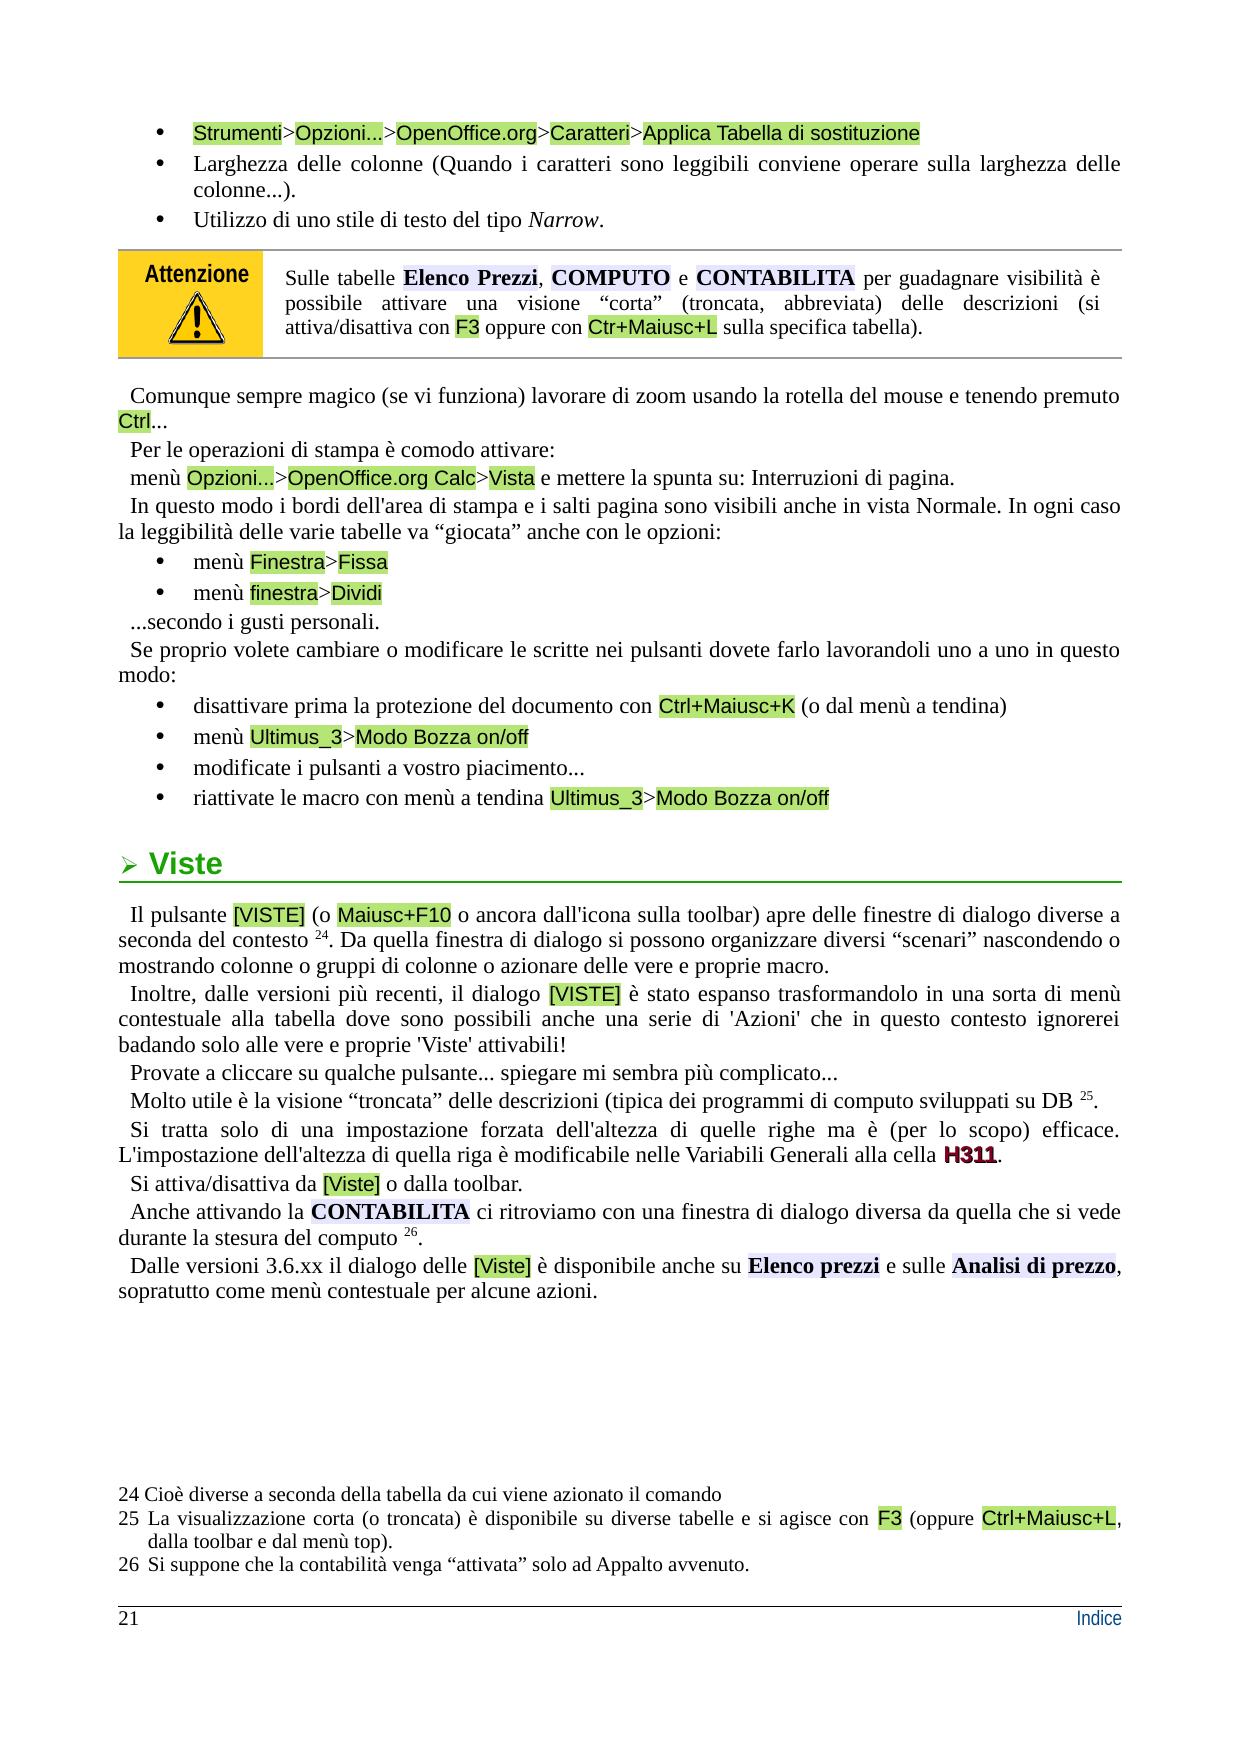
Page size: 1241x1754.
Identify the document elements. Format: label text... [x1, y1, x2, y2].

text La visualizzazione corta (o troncata) è disponibile su diverse tabelle e si agisce con F3 (oppure Ctrl+Maiusc+L, dalla toolbar e dal menù top). [118, 1506, 1122, 1553]
list Larghezza delle colonne (Quando i caratteri sono leggibili conviene operare sulla larghezza delle colonne...). [156, 149, 1122, 202]
text ...secondo i gusti personali. [118, 609, 1122, 634]
text Il pulsante [VISTE] (o Maiusc+F10 o ancora dall'icona sulla toolbar) apre delle finestre di dialogo diverse a seconda del contesto . Da quella finestra di dialogo si possono organizzare diversi “scenari” nascondendo o mostrando colonne o gruppi di colonne o azionare delle vere e proprie macro. [118, 902, 1122, 978]
text Comunque sempre magico (se vi funziona) lavorare di zoom usando la rotella del mouse e tenendo premuto Ctrl... [118, 383, 1122, 434]
text Si attiva/disattiva da [Viste] o dalla toolbar. [118, 1171, 1122, 1196]
table_header Sulle tabelle Elenco Prezzi, COMPUTO e CONTABILITA per guadagnare visibilità è possibile attivare una visione “corta” (troncata, abbreviata) delle descrizioni (si attiva/disattiva con F3 oppure con Ctr+Maiusc+L sulla specifica tabella). [264, 251, 1122, 357]
table_header Attenzione [118, 251, 263, 357]
list disattivare prima la protezione del documento con Ctrl+Maiusc+K (o dal menù a tendina) [156, 691, 1122, 719]
list menù finestra>Dividi [156, 578, 1122, 606]
text Per le operazioni di stampa è comodo attivare: [118, 437, 1122, 462]
text Cioè diverse a seconda della tabella da cui viene azionato il comando [118, 1482, 1093, 1506]
text Provate a cliccare su qualche pulsante... spiegare mi sembra più complicato... [118, 1060, 1122, 1086]
picture [164, 288, 229, 348]
text menù Opzioni...>OpenOffice.org Calc>Vista e mettere la spunta su: Interruzioni di pagina. [118, 465, 1122, 490]
list Strumenti>Opzioni...>OpenOffice.org>Caratteri>Applica Tabella di sostituzione [156, 118, 1122, 146]
list Utilizzo di uno stile di testo del tipo Narrow. [156, 205, 1122, 233]
text Si suppone che la contabilità venga “attivata” solo ad Appalto avvenuto. [118, 1553, 1122, 1576]
text Dalle versioni 3.6.xx il dialogo delle [Viste] è disponibile anche su Elenco prezzi e sulle Analisi di prezzo, sopratutto come menù contestuale per alcune azioni. [118, 1253, 1122, 1304]
text Se proprio volete cambiare o modificare le scritte nei pulsanti dovete farlo lavorandoli uno a uno in questo modo: [118, 637, 1122, 688]
list modificate i pulsanti a vostro piacimento... [156, 752, 1122, 780]
text Molto utile è la visione “troncata” delle descrizioni (tipica dei programmi di computo sviluppati su DB . [118, 1088, 1122, 1114]
text Anche attivando la CONTABILITA ci ritroviamo con una finestra di dialogo diversa da quella che si vede durante la stesura del computo . [118, 1199, 1122, 1250]
text Inoltre, dalle versioni più recenti, il dialogo [VISTE] è stato espanso trasformandolo in una sorta di menù contestuale alla tabella dove sono possibili anche una serie di 'Azioni' che in questo contesto ignorerei badando solo alle vere e proprie 'Viste' attivabili! [118, 981, 1122, 1057]
text In questo modo i bordi dell'area di stampa e i salti pagina sono visibili anche in vista Normale. In ogni caso la leggibilità delle varie tabelle va “giocata” anche con le opzioni: [118, 493, 1122, 544]
subtitle Viste [119, 846, 1122, 881]
list menù Finestra>Fissa [156, 547, 1122, 575]
list riattivate le macro con menù a tendina Ultimus_3>Modo Bozza on/off [156, 783, 1122, 811]
text Si tratta solo di una impostazione forzata dell'altezza di quelle righe ma è (per lo scopo) efficace. L'impostazione dell'altezza di quella riga è modificabile nelle Variabili Generali alla cella H311. [118, 1117, 1122, 1168]
list menù Ultimus_3>Modo Bozza on/off [156, 722, 1122, 749]
